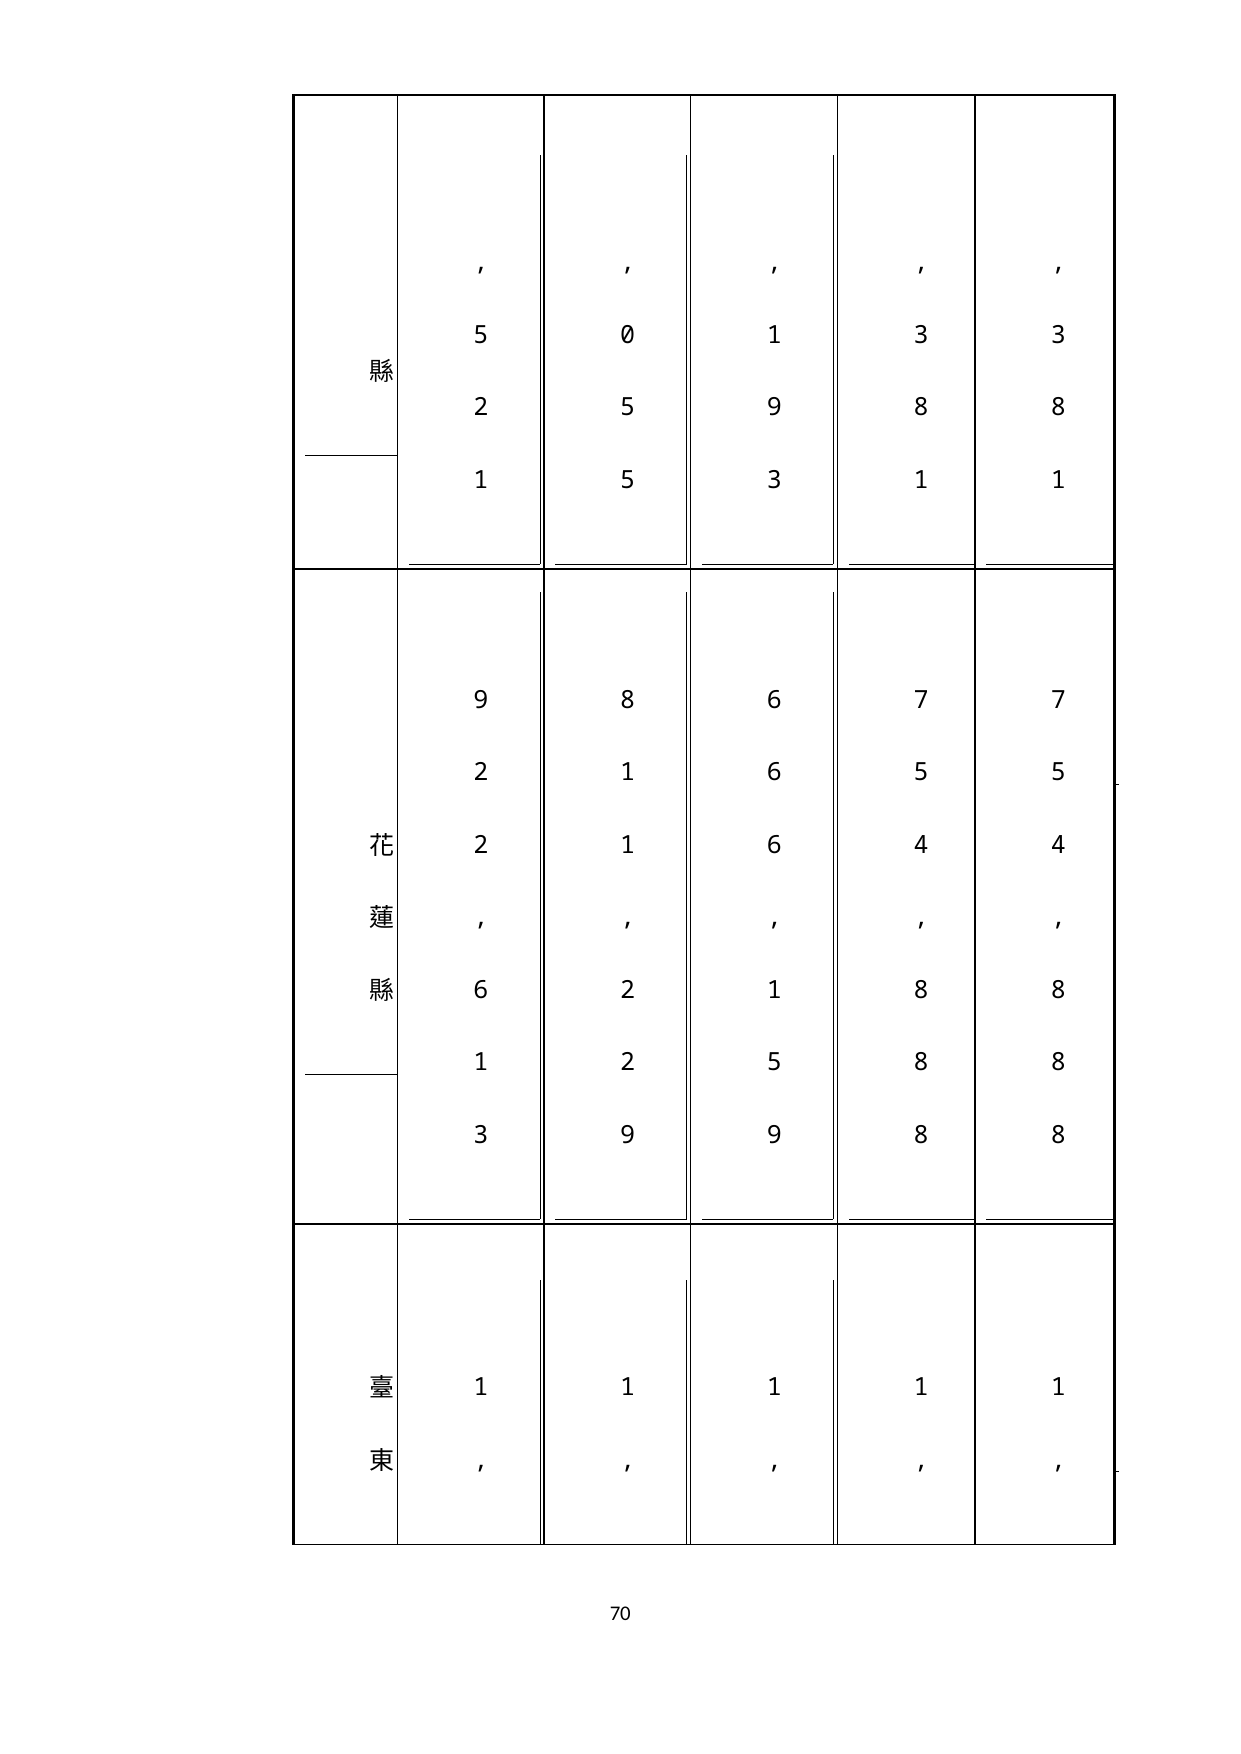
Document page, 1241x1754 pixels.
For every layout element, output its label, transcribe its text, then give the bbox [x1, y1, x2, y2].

table_cell 1, [398, 1225, 543, 1544]
table_cell 1, [691, 1225, 837, 1544]
table_cell 1, [545, 1225, 690, 1544]
table_cell ,381 [838, 96, 974, 568]
table_cell 754,888 [838, 570, 974, 1223]
table_cell 754,888 [976, 570, 1113, 1223]
table_cell 922,613 [398, 570, 543, 1223]
table_cell 臺東 [295, 1225, 397, 1544]
table_cell ,521 [398, 96, 543, 568]
table_cell ,055 [545, 96, 690, 568]
table_cell ,381 [976, 96, 1113, 568]
table_cell 1, [976, 1225, 1113, 1544]
table_cell ,193 [691, 96, 837, 568]
table_cell 811,229 [545, 570, 690, 1223]
table_cell 花蓮縣 [295, 570, 397, 1223]
table_cell 1, [838, 1225, 974, 1544]
table_cell 666,159 [691, 570, 837, 1223]
table_cell 縣 [295, 96, 397, 568]
